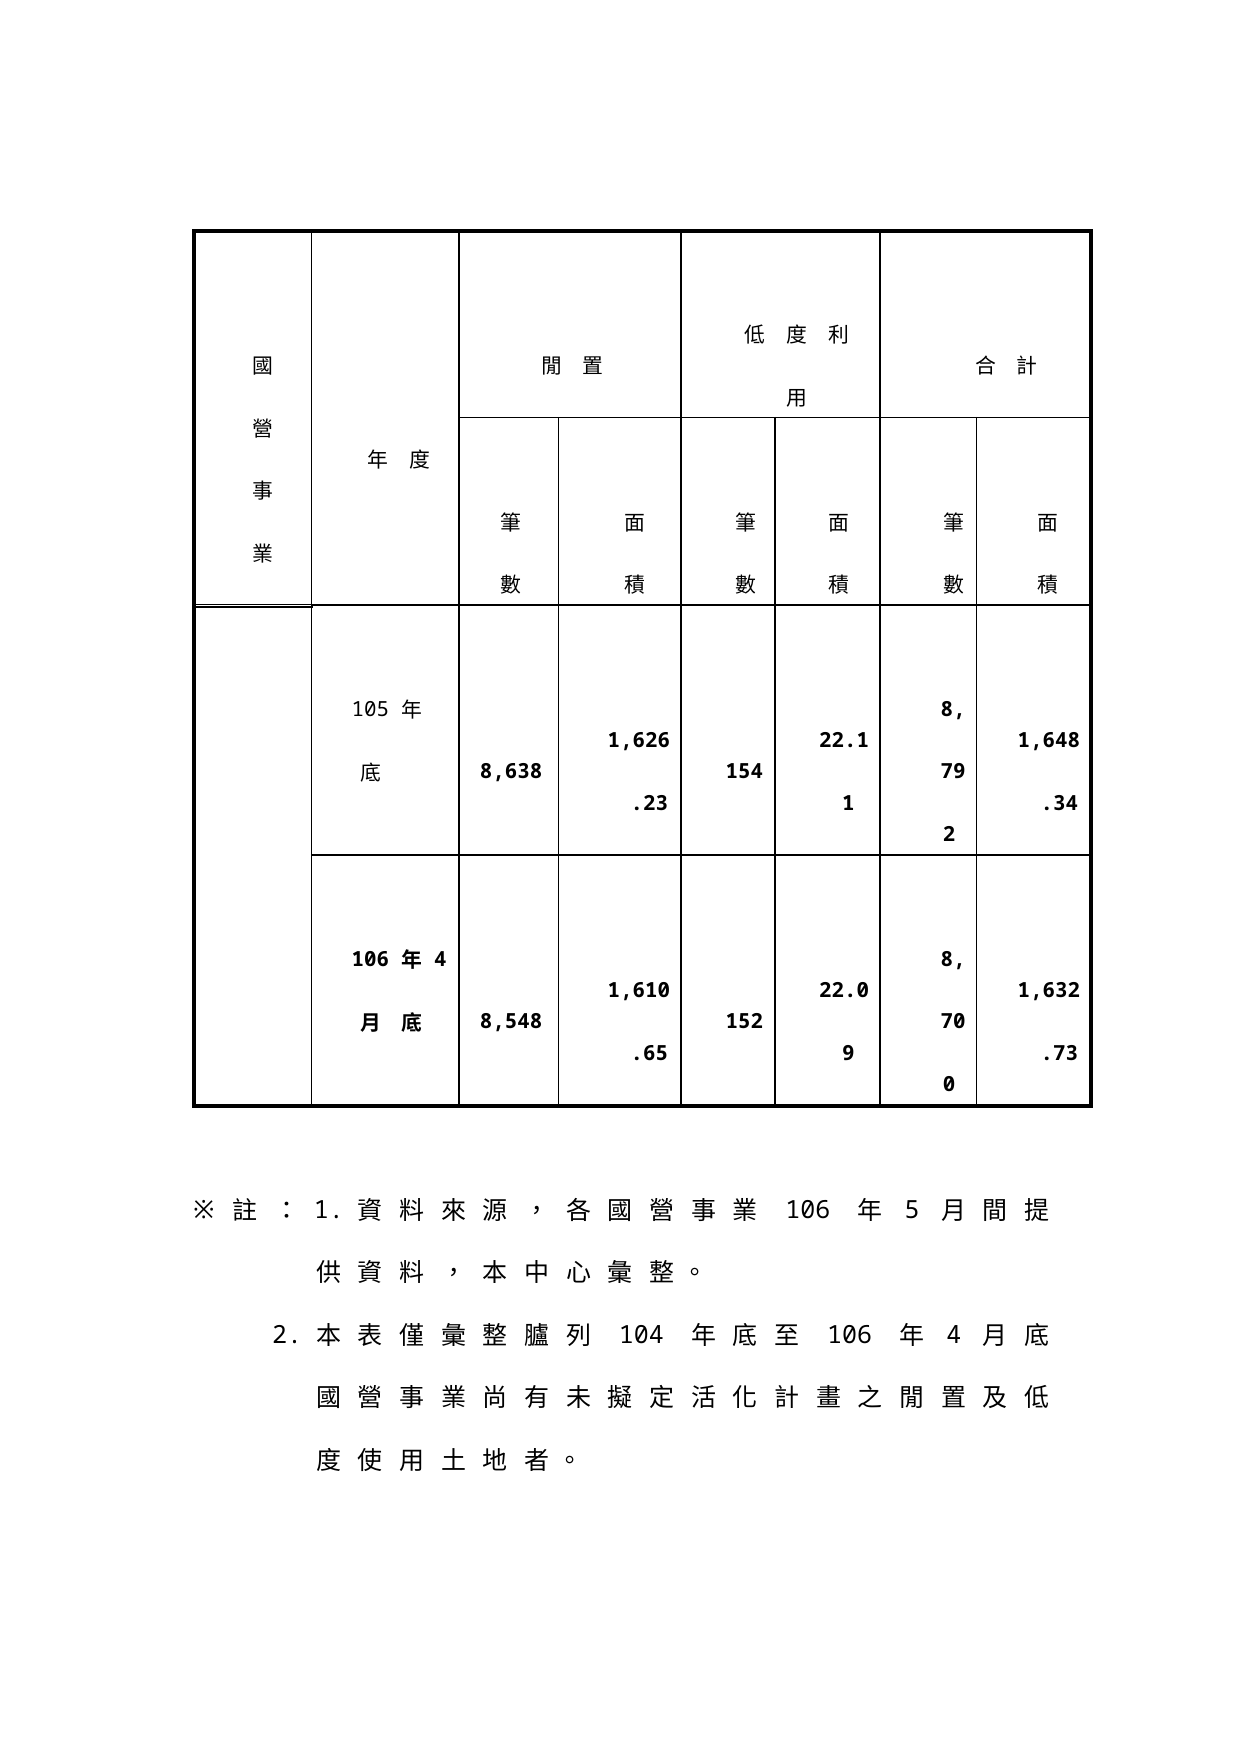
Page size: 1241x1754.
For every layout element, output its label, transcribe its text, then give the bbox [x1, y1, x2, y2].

table_cell 1,610.65 [559, 856, 680, 1104]
table_cell 22.11 [776, 606, 879, 854]
text 2.本表僅彙整臚列104年底至106年4月底國營事業尚有未擬定活化計畫之閒置及低度使用土地者。 [256, 1292, 1058, 1479]
table_cell 106年4月底 [312, 856, 458, 1104]
table_cell 面積 [977, 418, 1089, 604]
table_cell 面積 [776, 418, 879, 604]
table_cell 面積 [559, 418, 680, 604]
text ※註：1.資料來源，各國營事業106年5月間提供資料，本中心彙整。 [183, 1167, 1058, 1292]
table_cell 8,638 [460, 606, 558, 854]
table_cell 8,548 [460, 856, 558, 1104]
table_header 低度利用 [682, 233, 879, 417]
table_cell 8,792 [881, 606, 976, 854]
table_cell 8,700 [881, 856, 976, 1104]
table_cell 筆數 [881, 418, 976, 604]
table_cell 154 [682, 606, 774, 854]
table_cell 筆數 [682, 418, 774, 604]
table_cell 1,626.23 [559, 606, 680, 854]
table_header 年度 [312, 233, 458, 604]
table_header 合計 [881, 233, 1089, 417]
table_cell 1,648.34 [977, 606, 1089, 854]
table_cell 152 [682, 856, 774, 1104]
table_cell [196, 608, 311, 1104]
table_cell 105年底 [312, 606, 458, 854]
table_cell 22.09 [776, 856, 879, 1104]
table_header 閒置 [460, 233, 680, 417]
table_header 國營事業 [196, 233, 311, 604]
table_cell 筆數 [460, 418, 558, 604]
table_cell 1,632.73 [977, 856, 1089, 1104]
